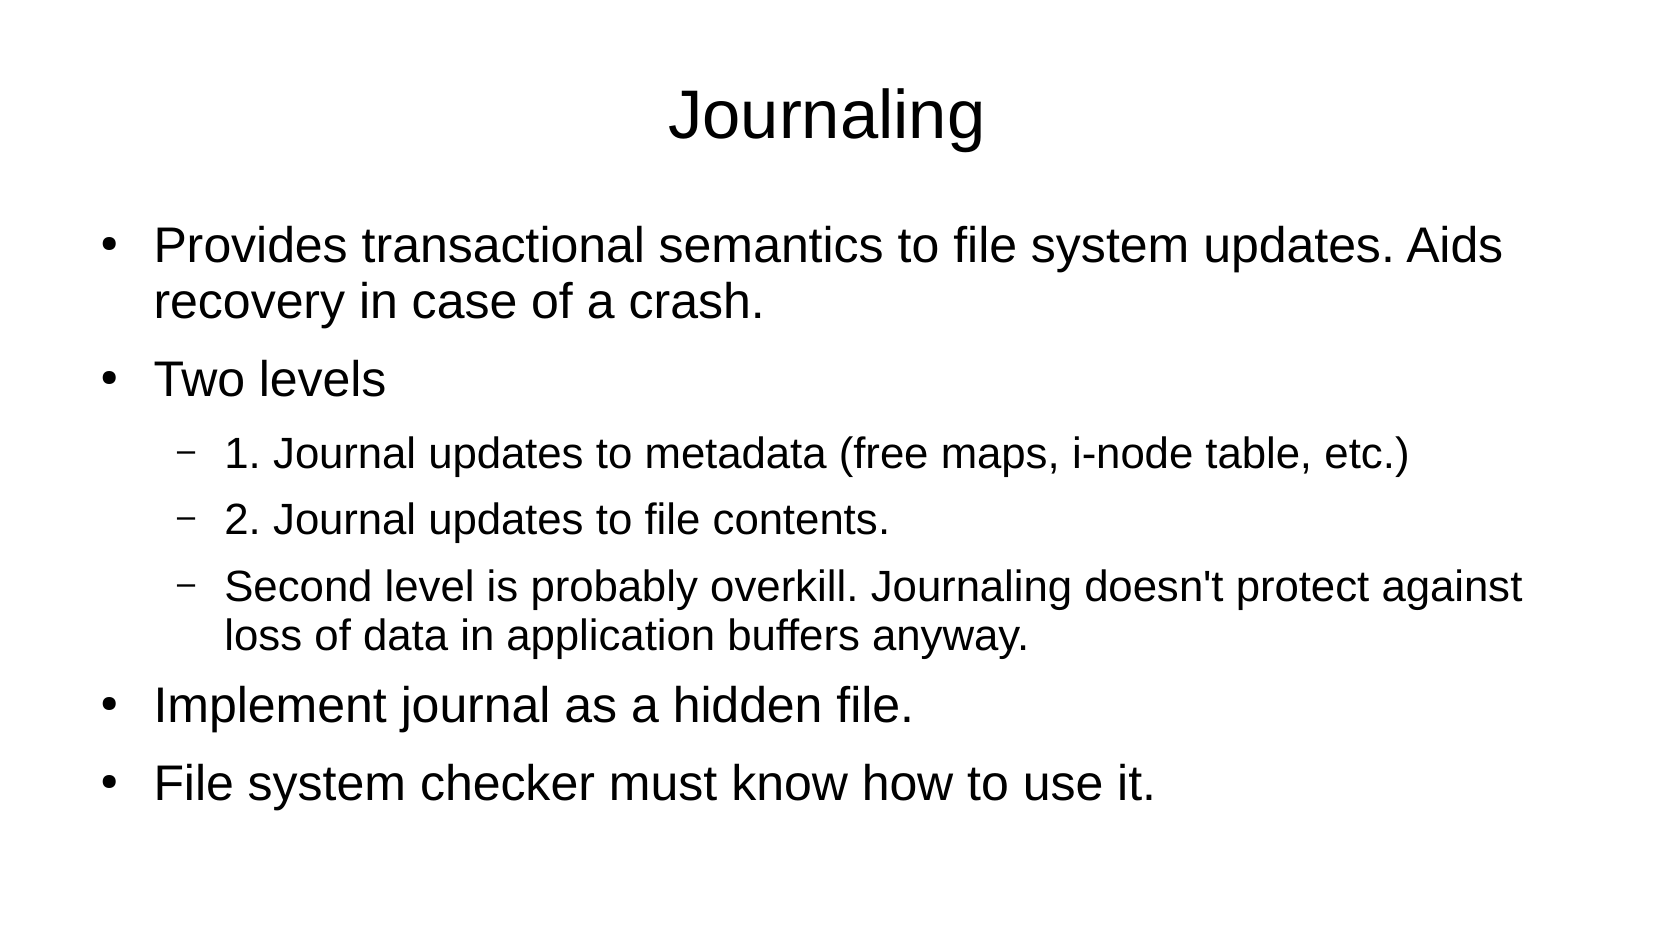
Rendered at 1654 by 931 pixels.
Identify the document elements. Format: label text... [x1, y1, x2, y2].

title Journaling [82, 37, 1571, 193]
list Provides transactional semantics to file system updates. Aids recovery in case of a crash. Two levels 1. Journal updates to metadata (free maps, i-node table, etc.) 2. Journal updates to file contents. Second level is probably overkill. Journaling doesn't protect against loss of data in application buffers anyway. Implement journal as a hidden file. File system checker must know how to use it. [82, 217, 1571, 861]
